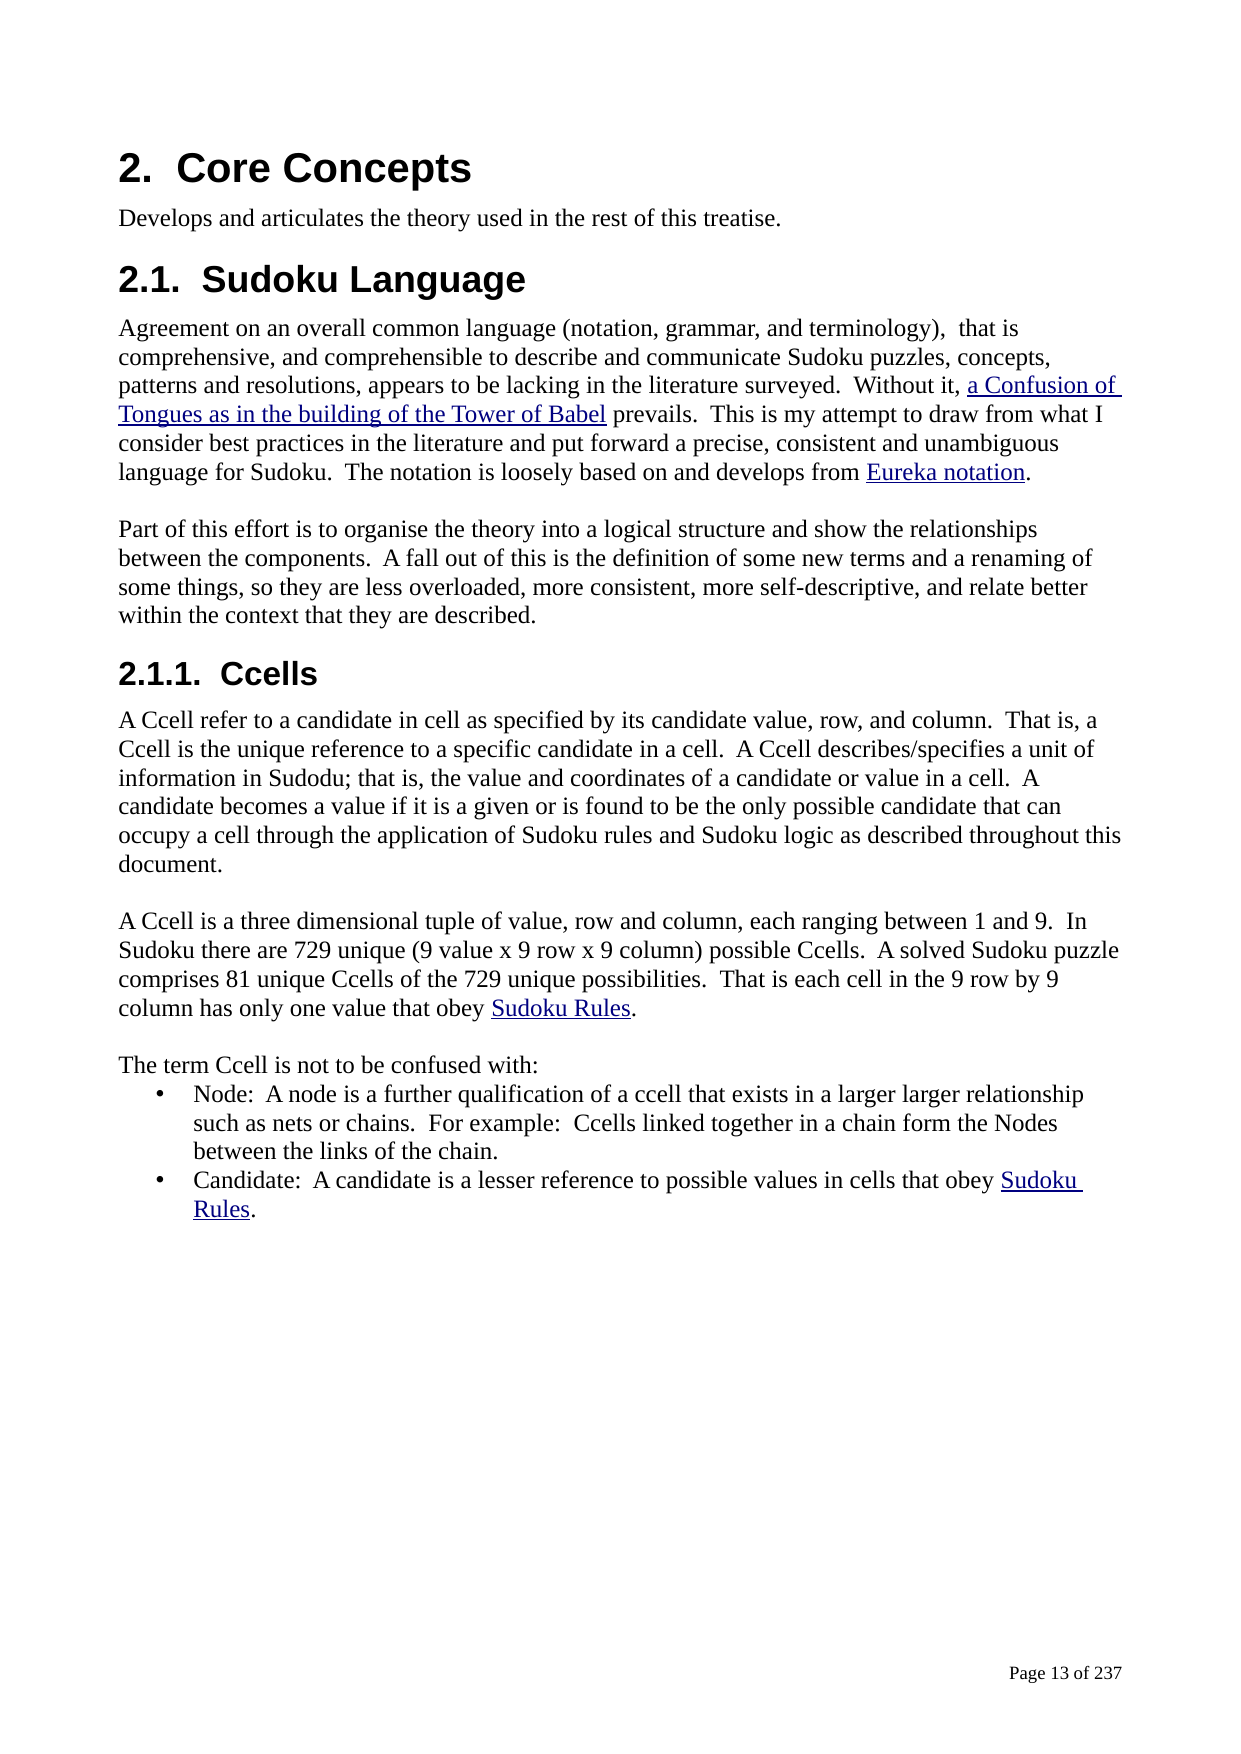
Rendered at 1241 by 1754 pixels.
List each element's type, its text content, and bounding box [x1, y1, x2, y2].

text Develops and articulates the theory used in the rest of this treatise. [118, 203, 1122, 232]
text The term Ccell is not to be confused with: [118, 1050, 1122, 1079]
subtitle Ccells [118, 654, 1122, 693]
text A Ccell is a three dimensional tuple of value, row and column, each ranging between 1 and 9. In Sudoku there are 729 unique (9 value x 9 row x 9 column) possible Ccells. A solved Sudoku puzzle comprises 81 unique Ccells of the 729 unique possibilities. That is each cell in the 9 row by 9 column has only one value that obey Sudoku Rules. [118, 906, 1122, 1021]
list Candidate: A candidate is a lesser reference to possible values in cells that obey Sudoku Rules. [156, 1165, 1122, 1223]
list Node: A node is a further qualification of a ccell that exists in a larger larger relationship such as nets or chains. For example: Ccells linked together in a chain form the Nodes between the links of the chain. [156, 1079, 1122, 1165]
subtitle Core Concepts [118, 143, 1122, 191]
text Part of this effort is to organise the theory into a logical structure and show the relationships between the components. A fall out of this is the definition of some new terms and a renaming of some things, so they are less overloaded, more consistent, more self-descriptive, and relate better within the context that they are described. [118, 514, 1122, 629]
subtitle Sudoku Language [118, 257, 1122, 300]
text Agreement on an overall common language (notation, grammar, and terminology), that is comprehensive, and comprehensible to describe and communicate Sudoku puzzles, concepts, patterns and resolutions, appears to be lacking in the literature surveyed. Without it, a Confusion of Tongues as in the building of the Tower of Babel prevails. This is my attempt to draw from what I consider best practices in the literature and put forward a precise, consistent and unambiguous language for Sudoku. The notation is loosely based on and develops from Eureka notation. [118, 313, 1122, 485]
text A Ccell refer to a candidate in cell as specified by its candidate value, row, and column. That is, a Ccell is the unique reference to a specific candidate in a cell. A Ccell describes/specifies a unit of information in Sudodu; that is, the value and coordinates of a candidate or value in a cell. A candidate becomes a value if it is a given or is found to be the only possible candidate that can occupy a cell through the application of Sudoku rules and Sudoku logic as described throughout this document. [118, 705, 1122, 878]
